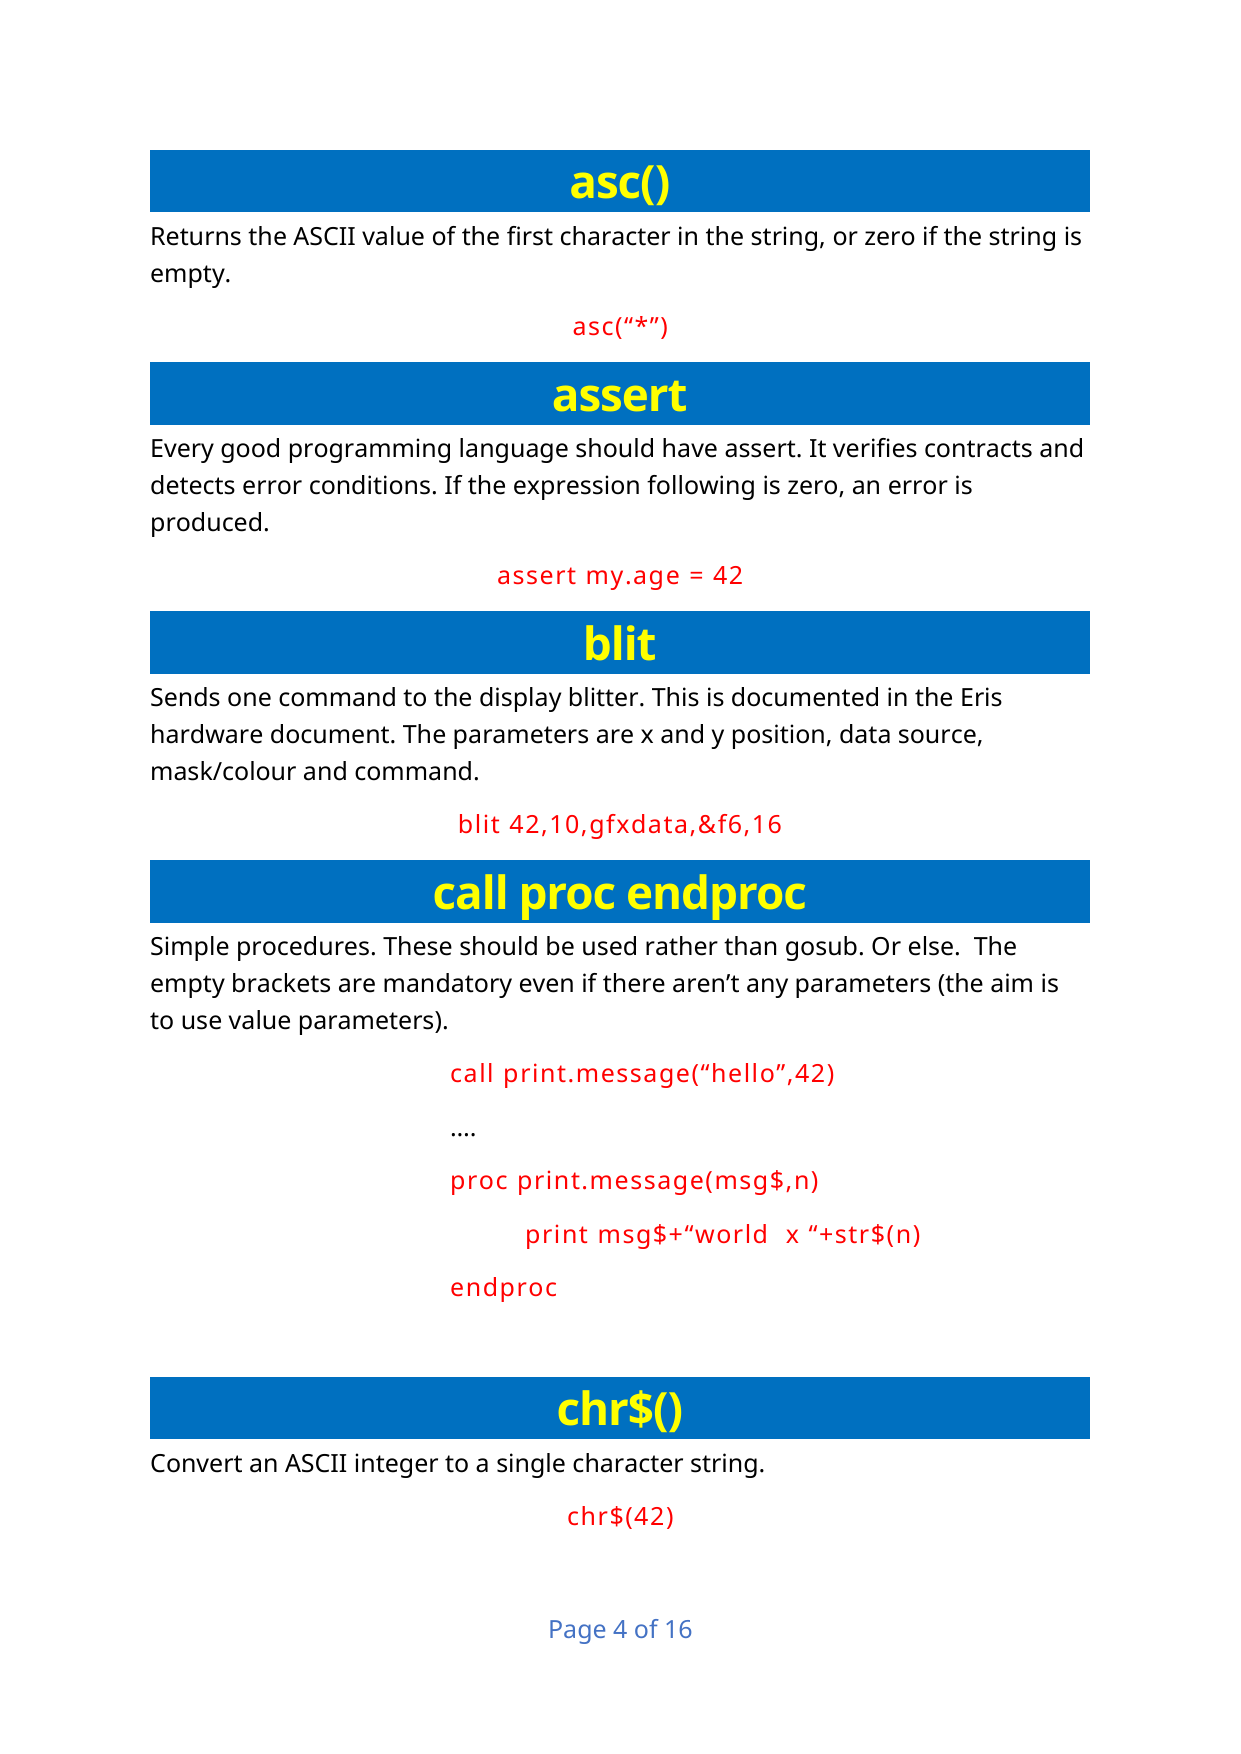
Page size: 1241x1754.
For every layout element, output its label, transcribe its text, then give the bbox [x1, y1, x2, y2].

subtitle Proc print.message(msg$,n) [450, 1163, 1090, 1197]
title call proc endproc [150, 860, 1090, 923]
title chr$() [150, 1377, 1090, 1439]
text Returns the ASCII value of the first character in the string, or zero if the string is empty. [150, 219, 1090, 289]
title assert [150, 362, 1090, 425]
text …. [150, 1109, 1090, 1143]
text Sends one command to the display blitter. This is documented in the Eris hardware document. The parameters are x and y position, data source, mask/colour and command. [150, 680, 1090, 788]
title blit [150, 611, 1090, 674]
subtitle Asc(“*”) [150, 309, 1090, 343]
subtitle Endproc [450, 1270, 1090, 1304]
subtitle Assert my.age = 42 [150, 558, 1090, 592]
text Convert an ASCII integer to a single character string. [150, 1445, 1090, 1479]
subtitle Blit 42,10,gfxData,&F6,16 [150, 807, 1090, 841]
title asc() [150, 150, 1090, 212]
subtitle Print msg$+“World x “+str$(n) [525, 1216, 1090, 1250]
subtitle Call print.message(“Hello”,42) [450, 1056, 1090, 1090]
text Simple procedures. These should be used rather than gosub. Or else. The empty brackets are mandatory even if there aren’t any parameters (the aim is to use value parameters). [150, 929, 1090, 1037]
subtitle Chr$(42) [150, 1499, 1090, 1533]
text Every good programming language should have assert. It verifies contracts and detects error conditions. If the expression following is zero, an error is produced. [150, 431, 1090, 538]
